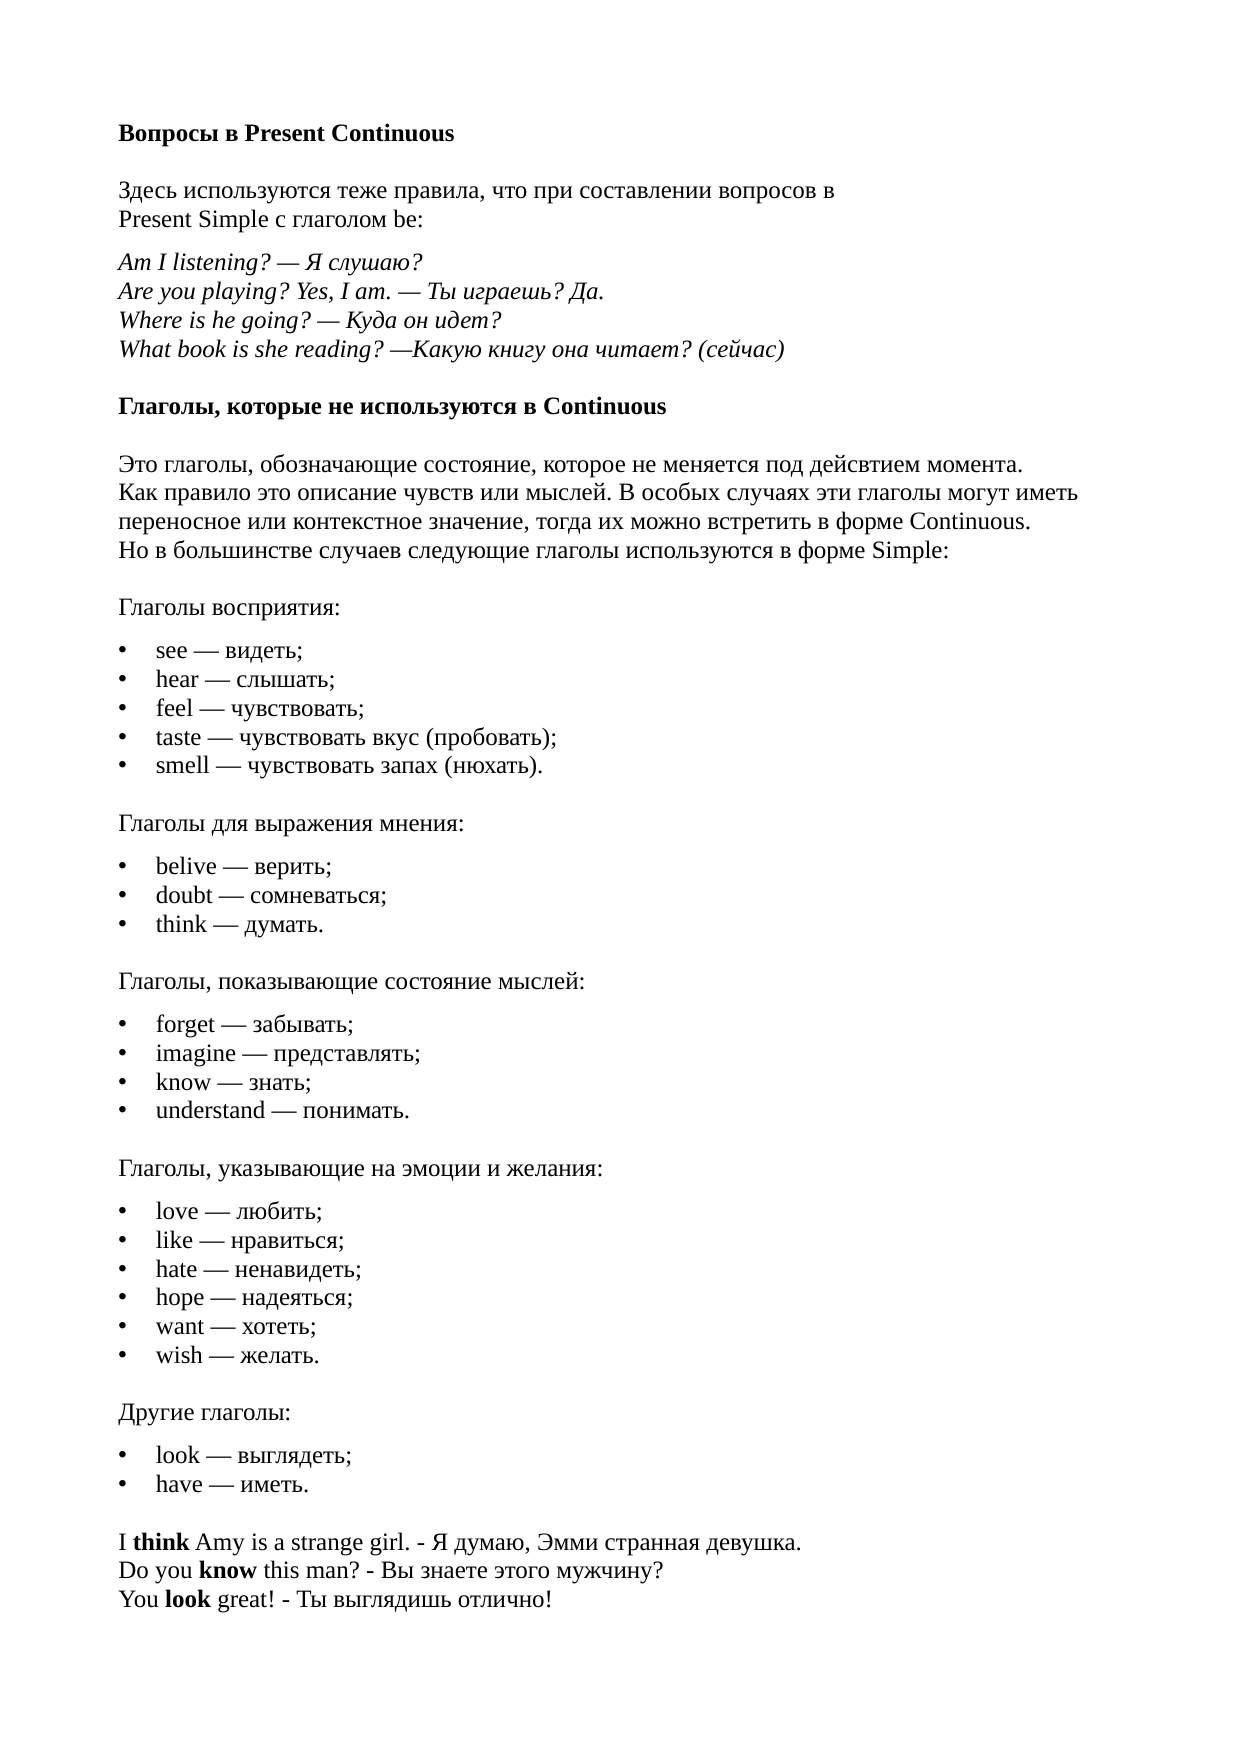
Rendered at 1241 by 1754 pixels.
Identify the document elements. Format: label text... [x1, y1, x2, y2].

list like — нравиться; [118, 1225, 1122, 1254]
text Where is he going? — Куда он идет? [118, 305, 1122, 334]
list forget — забывать; [118, 1009, 1122, 1038]
text Глаголы восприятия: [118, 592, 1122, 621]
list wish — желать. [118, 1340, 1122, 1369]
text Are you playing? Yes, I am. — Ты играешь? Да. [118, 276, 1122, 305]
text Am I listening? — Я слушаю? [118, 247, 1122, 276]
list imagine — представлять; [118, 1038, 1122, 1067]
text Но в большинстве случаев следующие глаголы используются в форме Simple: [118, 535, 1122, 564]
list taste — чувствовать вкус (пробовать); [118, 722, 1122, 751]
text Do you know this man? - Вы знаете этого мужчину? [118, 1556, 1122, 1584]
list doubt — сомневаться; [118, 880, 1122, 909]
text Как правило это описание чувств или мыслей. В особых случаях эти глаголы могут иметь переносное или контекстное значение, тогда их можно встретить в форме Continuous. [118, 477, 1122, 535]
text Present Simple с глаголом be: [118, 204, 1122, 233]
list know — знать; [118, 1067, 1122, 1096]
text Глаголы, указывающие на эмоции и желания: [118, 1153, 1122, 1182]
text Вопросы в Present Continuous [118, 118, 1122, 147]
list feel — чувствовать; [118, 693, 1122, 722]
text You look great! - Ты выглядишь отлично! [118, 1584, 1122, 1613]
text I think Amy is a strange girl. - Я думаю, Эмми странная девушка. [118, 1527, 1122, 1556]
list hate — ненавидеть; [118, 1254, 1122, 1282]
list belive — верить; [118, 851, 1122, 880]
list love — любить; [118, 1196, 1122, 1225]
list have — иметь. [118, 1469, 1122, 1498]
text Глаголы, которые не используются в Continuous [118, 391, 1122, 420]
list look — выглядеть; [118, 1441, 1122, 1469]
list hope — надеяться; [118, 1282, 1122, 1311]
list want — хотеть; [118, 1311, 1122, 1340]
list smell — чувствовать запах (нюхать). [118, 751, 1122, 779]
list hear — слышать; [118, 664, 1122, 693]
list see — видеть; [118, 636, 1122, 664]
text What book is she reading? —Какую книгу она читает? (сейчас) [118, 334, 1122, 362]
list think — думать. [118, 909, 1122, 937]
text Другие глаголы: [118, 1397, 1122, 1426]
text Глаголы для выражения мнения: [118, 808, 1122, 837]
list understand — понимать. [118, 1096, 1122, 1124]
text Это глаголы, обозначающие состояние, которое не меняется под дейсвтием момента. [118, 449, 1122, 477]
text Глаголы, показывающие состояние мыслей: [118, 966, 1122, 995]
text Здесь используются теже правила, что при составлении вопросов в [118, 176, 1122, 204]
